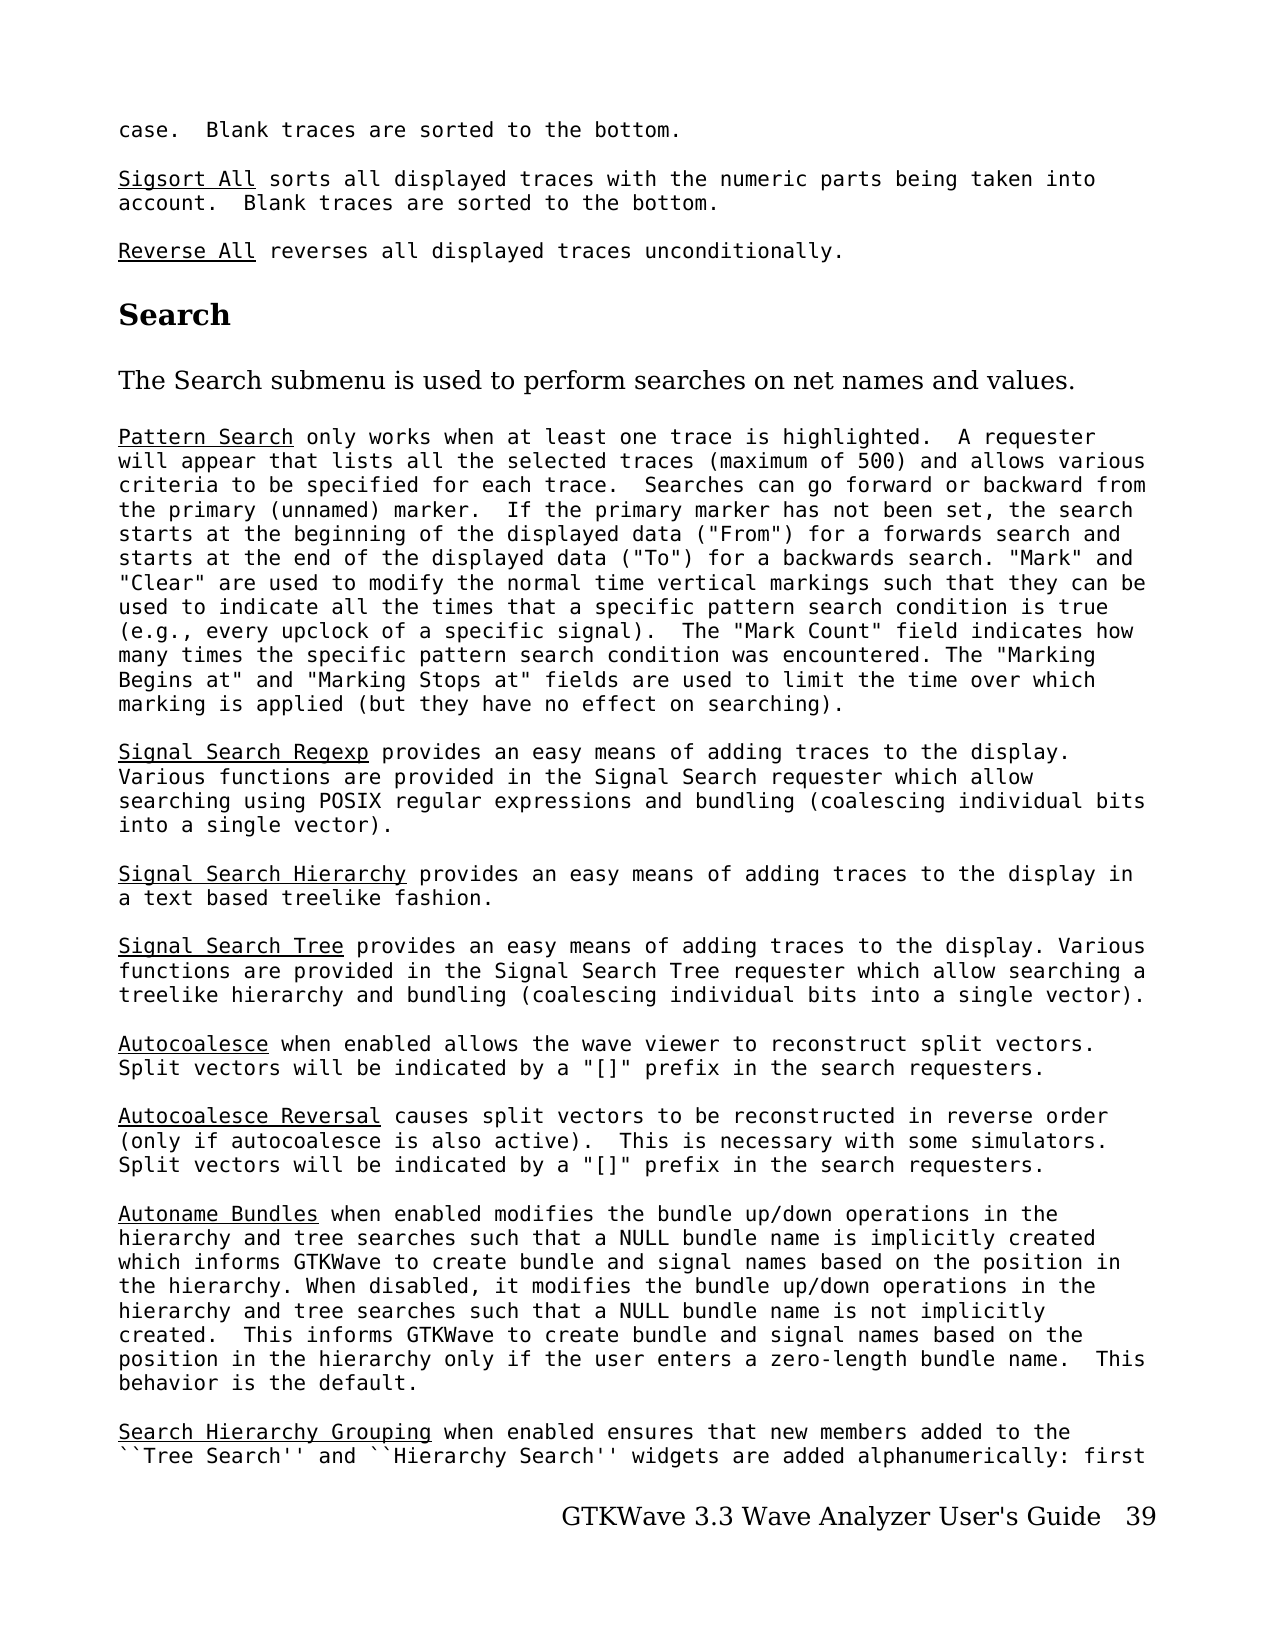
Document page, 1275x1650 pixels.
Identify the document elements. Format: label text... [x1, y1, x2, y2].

text Autoname Bundles when enabled modifies the bundle up/down operations in the hierarchy and tree searches such that a NULL bundle name is implicitly created which informs GTKWave to create bundle and signal names based on the position in the hierarchy. When disabled, it modifies the bundle up/down operations in the hierarchy and tree searches such that a NULL bundle name is not implicitly created. This informs GTKWave to create bundle and signal names based on the position in the hierarchy only if the user enters a zero-length bundle name. This behavior is the default. [118, 1202, 1157, 1396]
text Autocoalesce when enabled allows the wave viewer to reconstruct split vectors. Split vectors will be indicated by a "[]" prefix in the search requesters. [118, 1032, 1157, 1080]
text Reverse All reverses all displayed traces unconditionally. [118, 239, 1157, 264]
text Search Hierarchy Grouping when enabled ensures that new members added to the ``Tree Search'' and ``Hierarchy Search'' widgets are added alphanumerically: first [118, 1420, 1157, 1468]
text Signal Search Tree provides an easy means of adding traces to the display. Various functions are provided in the Signal Search Tree requester which allow searching a treelike hierarchy and bundling (coalescing individual bits into a single vector). [118, 934, 1157, 1007]
text Signal Search Regexp provides an easy means of adding traces to the display. Various functions are provided in the Signal Search requester which allow searching using POSIX regular expressions and bundling (coalescing individual bits into a single vector). [118, 740, 1157, 837]
text Signal Search Hierarchy provides an easy means of adding traces to the display in a text based treelike fashion. [118, 862, 1157, 910]
text Sigsort All sorts all displayed traces with the numeric parts being taken into account. Blank traces are sorted to the bottom. [118, 167, 1157, 215]
text Autocoalesce Reversal causes split vectors to be reconstructed in reverse order (only if autocoalesce is also active). This is necessary with some simulators. Split vectors will be indicated by a "[]" prefix in the search requesters. [118, 1104, 1157, 1177]
text Search [118, 298, 1157, 332]
text The Search submenu is used to perform searches on net names and values. [118, 367, 1157, 396]
text Pattern Search only works when at least one trace is highlighted. A requester will appear that lists all the selected traces (maximum of 500) and allows various criteria to be specified for each trace. Searches can go forward or backward from the primary (unnamed) marker. If the primary marker has not been set, the search starts at the beginning of the displayed data ("From") for a forwards search and starts at the end of the displayed data ("To") for a backwards search. "Mark" and "Clear" are used to modify the normal time vertical markings such that they can be used to indicate all the times that a specific pattern search condition is true (e.g., every upclock of a specific signal). The "Mark Count" field indicates how many times the specific pattern search condition was encountered. The "Marking Begins at" and "Marking Stops at" fields are used to limit the time over which marking is applied (but they have no effect on searching). [118, 425, 1157, 716]
text case. Blank traces are sorted to the bottom. [118, 118, 1157, 142]
